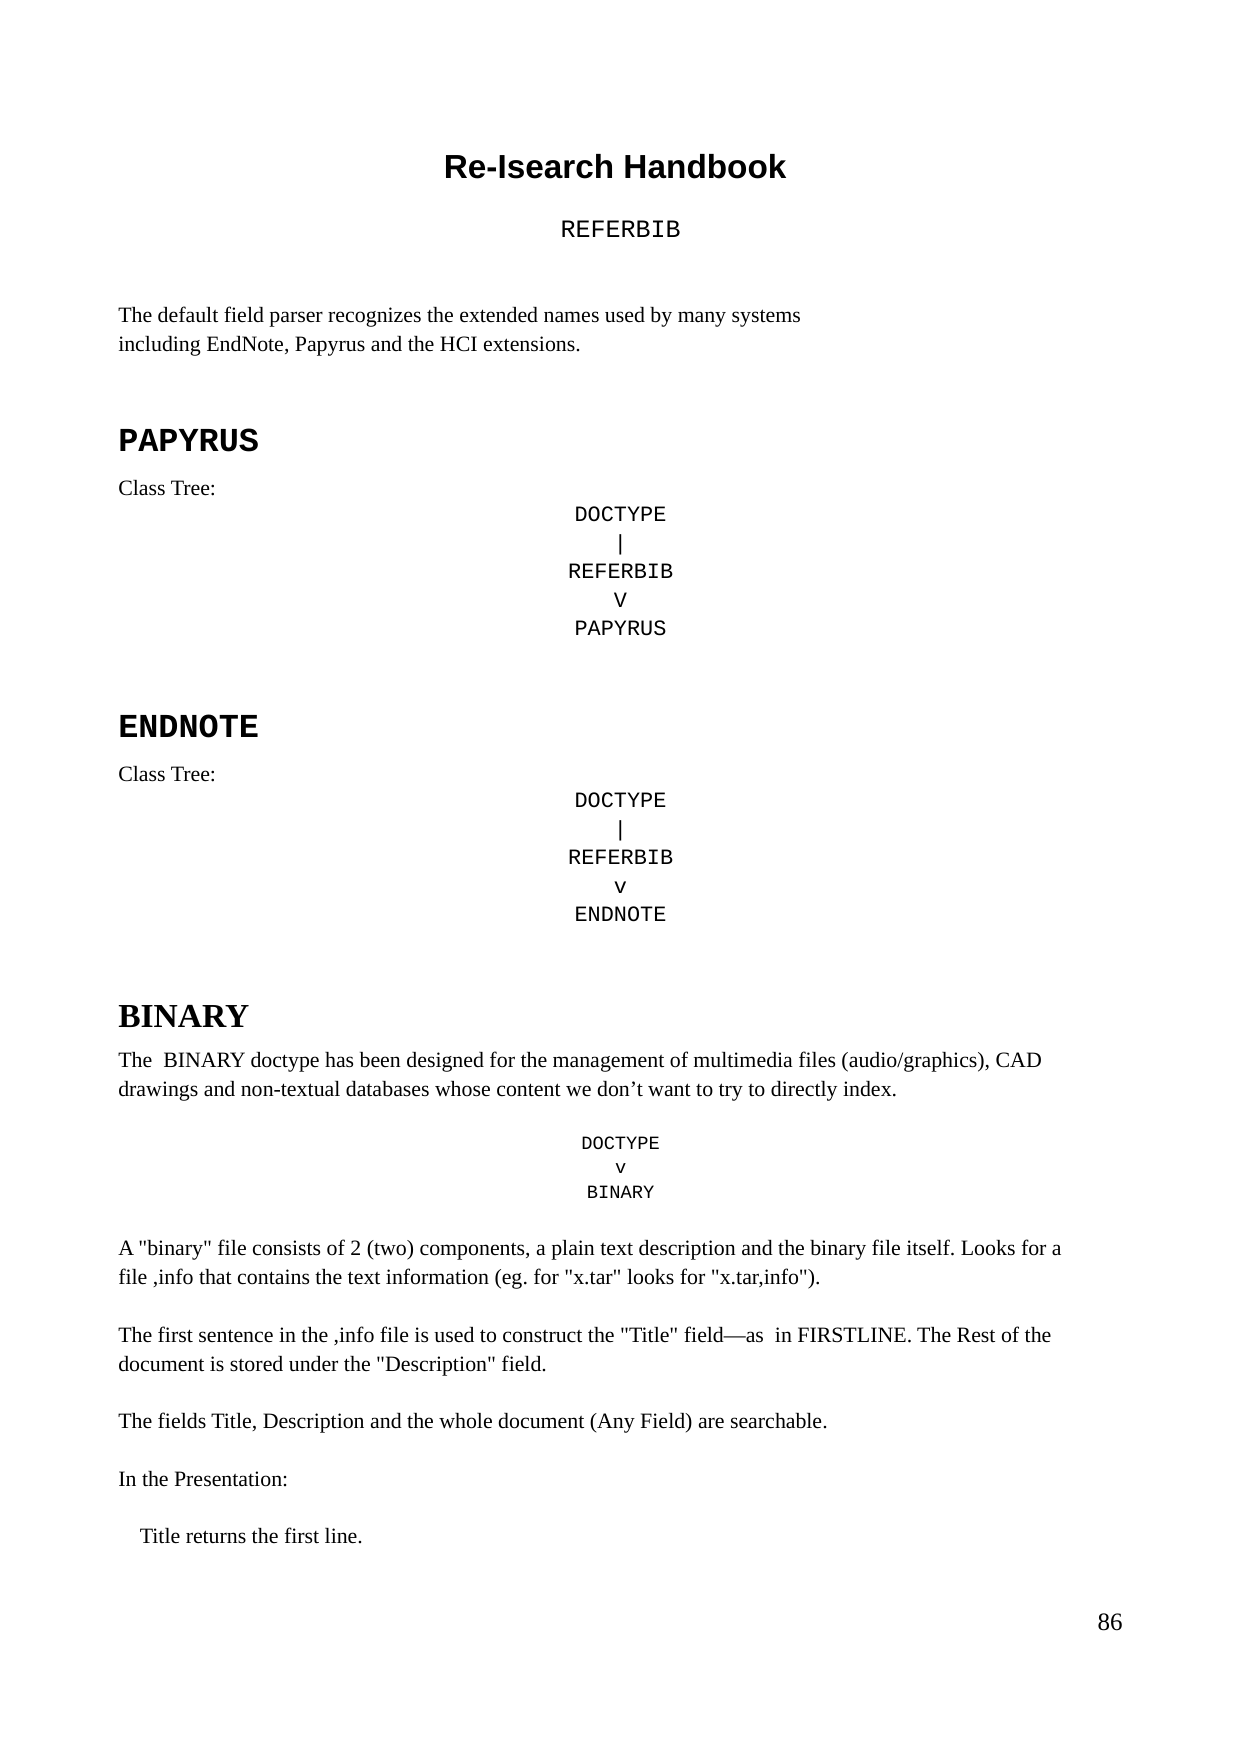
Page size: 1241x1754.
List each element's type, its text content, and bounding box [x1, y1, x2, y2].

text A "binary" file consists of 2 (two) components, a plain text description and the binary file itself. Looks for a file ,info that contains the text information (eg. for "x.tar" looks for "x.tar,info"). [118, 1235, 1122, 1289]
text DOCTYPE [118, 1134, 1122, 1155]
text DOCTYPE [118, 503, 1122, 528]
text REFERBIB [118, 846, 1122, 871]
text In the Presentation: [118, 1466, 1122, 1491]
text The BINARY doctype has been designed for the management of multimedia files (audio/graphics), CAD drawings and non-textual databases whose content we don’t want to try to directly index. [118, 1047, 1122, 1101]
text Class Tree: [118, 474, 1122, 500]
text Class Tree: [118, 761, 1122, 786]
text | [118, 818, 1122, 843]
text DOCTYPE [118, 789, 1122, 814]
text REFERBIB [118, 216, 1122, 244]
subtitle PAPYRUS [118, 424, 1122, 462]
text The fields Title, Description and the whole document (Any Field) are searchable. [118, 1408, 1122, 1433]
text V [118, 589, 1122, 613]
text including EndNote, Papyrus and the HCI extensions. [118, 331, 1122, 356]
text | [118, 532, 1122, 557]
text v [118, 1158, 1122, 1179]
text PAPYRUS [118, 617, 1122, 642]
text v [118, 875, 1122, 899]
text The first sentence in the ,info file is used to construct the "Title" field—as in FIRSTLINE. The Rest of the document is stored under the "Description" field. [118, 1322, 1122, 1376]
text REFERBIB [118, 560, 1122, 585]
text Title returns the first line. [118, 1523, 1122, 1548]
subtitle ENDNOTE [118, 710, 1122, 748]
text BINARY [118, 1182, 1122, 1204]
text ENDNOTE [118, 903, 1122, 928]
subtitle BINARY [118, 996, 1122, 1035]
text The default field parser recognizes the extended names used by many systems [118, 302, 1122, 327]
